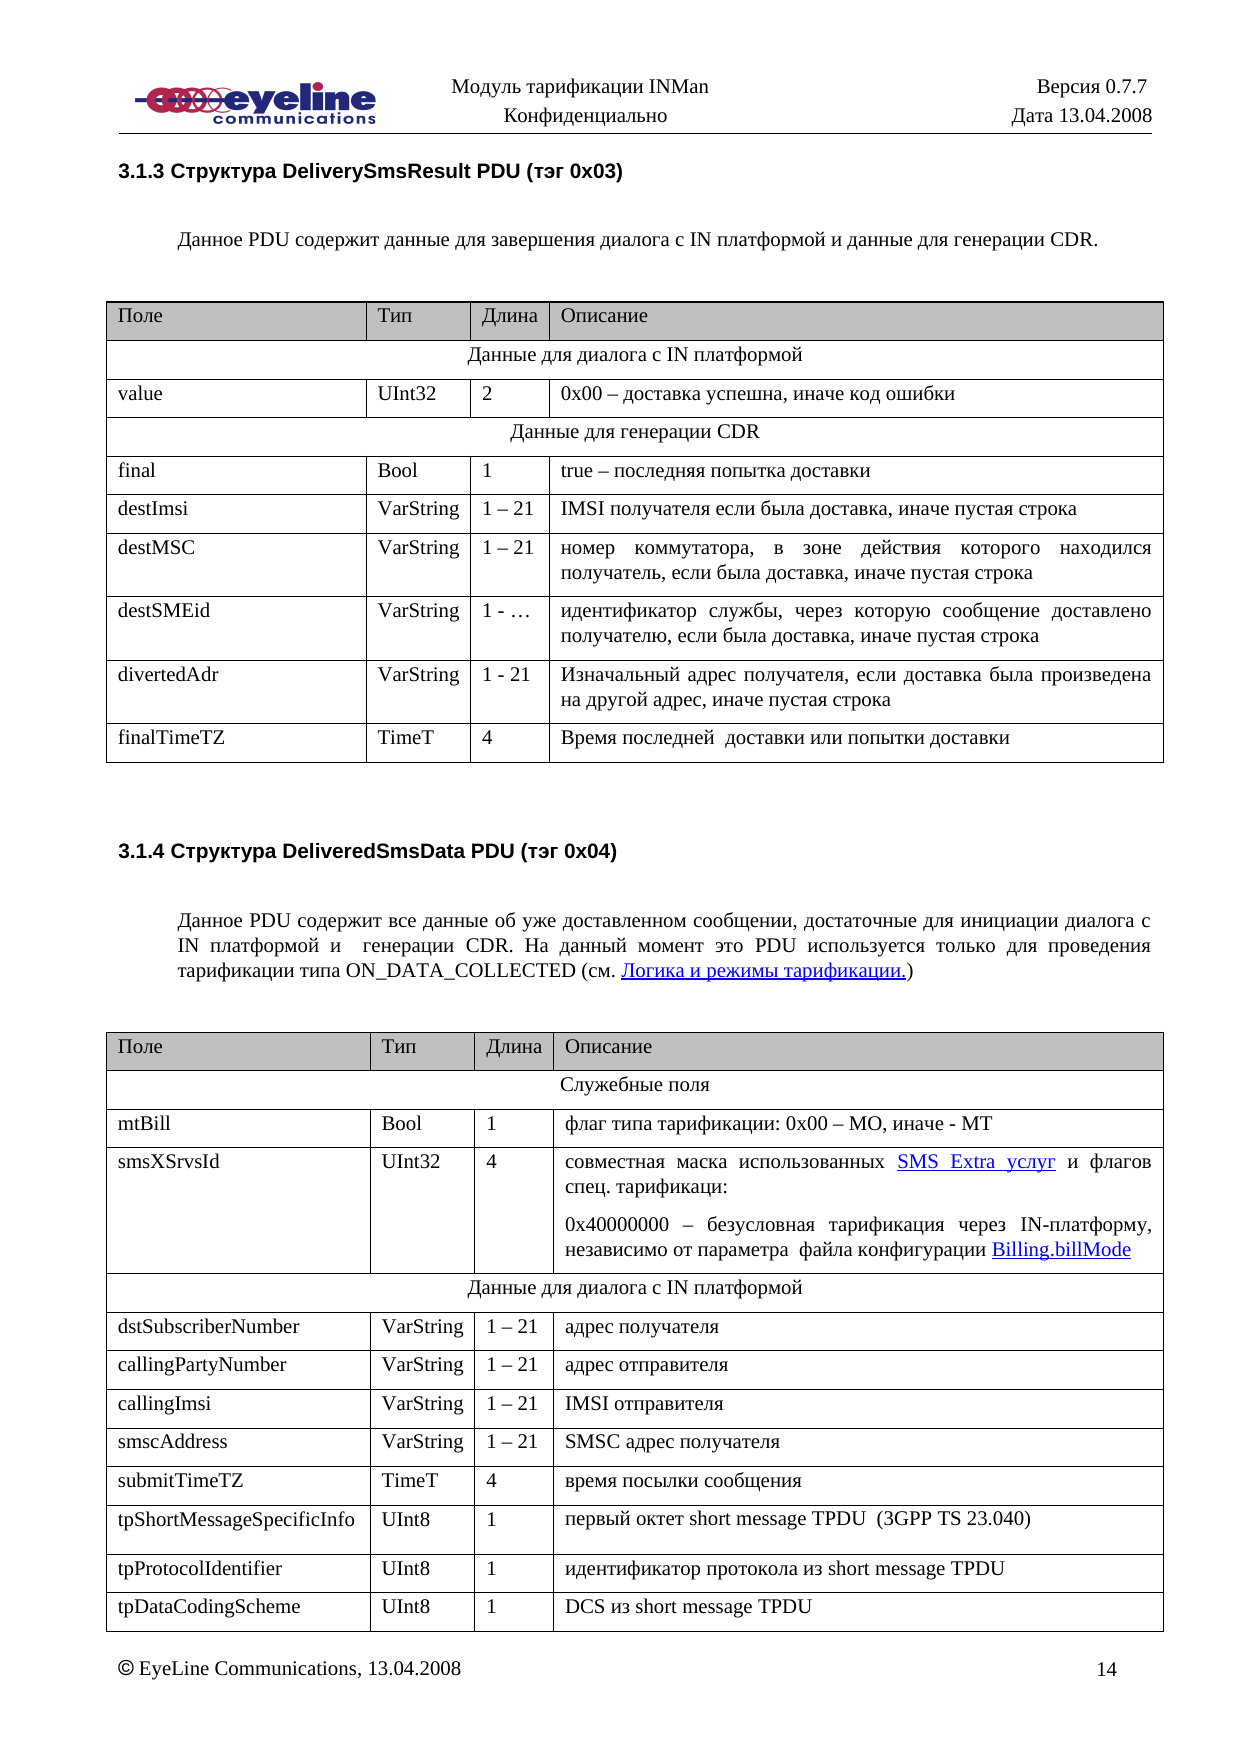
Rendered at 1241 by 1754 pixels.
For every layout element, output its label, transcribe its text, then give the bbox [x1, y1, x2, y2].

table_cell адрес отправителя [554, 1351, 1163, 1389]
table_cell destSMEid [107, 597, 366, 660]
table_cell VarString [367, 597, 470, 660]
table_cell tpDataCodingScheme [107, 1593, 370, 1631]
table_cell 1 – 21 [475, 1429, 553, 1466]
table_cell идентификатор службы, через которую сообщение доставлено получателю, если была доставка, иначе пустая строка [550, 597, 1163, 660]
table_header Описание [550, 303, 1163, 340]
table_cell 1 - … [471, 597, 549, 660]
table_cell совместная маска использованных SMS Extra услуг и флагов спец. тарификаци: 0x40000000 – безусловная тарификация через IN-платформу, независимо от параметра файла конфигурации Billing.billMode [554, 1148, 1163, 1273]
table_header Тип [371, 1033, 474, 1070]
table_cell VarString [371, 1429, 474, 1466]
table_cell mtBill [107, 1110, 370, 1147]
text Данное PDU содержит данные для завершения диалога с IN платформой и данные для генерации CDR. [177, 226, 1151, 251]
table_cell Bool [371, 1110, 474, 1147]
table_cell tpShortMessageSpecificInfo [107, 1506, 370, 1554]
table_cell Данные для генерации CDR [107, 418, 1163, 456]
table_header Поле [107, 303, 366, 340]
table_cell 1 [475, 1593, 553, 1631]
table_cell VarString [367, 661, 470, 723]
table_cell идентификатор протокола из short message TPDU [554, 1555, 1163, 1592]
table_cell 1 – 21 [475, 1390, 553, 1427]
table_cell IMSI получателя если была доставка, иначе пустая строка [550, 495, 1163, 533]
table_cell submitTimeTZ [107, 1467, 370, 1504]
table_cell destMSC [107, 534, 366, 596]
table_cell dstSubscriberNumber [107, 1313, 370, 1350]
table_cell UInt8 [371, 1555, 474, 1592]
table_cell Служебные поля [107, 1071, 1163, 1109]
table_cell 1 – 21 [475, 1313, 553, 1350]
table_cell Данные для диалога с IN платформой [107, 341, 1163, 378]
table_cell SMSC адрес получателя [554, 1429, 1163, 1466]
table_cell UInt8 [371, 1506, 474, 1554]
table_header Длина [471, 303, 549, 340]
table_cell адрес получателя [554, 1313, 1163, 1350]
table_cell Данные для диалога с IN платформой [107, 1274, 1163, 1312]
table_cell флаг типа тарификации: 0x00 – MO, иначе - MT [554, 1110, 1163, 1147]
table_cell время посылки сообщения [554, 1467, 1163, 1504]
table_cell номер коммутатора, в зоне действия которого находился получатель, если была доставка, иначе пустая строка [550, 534, 1163, 596]
table_cell 1 [471, 457, 549, 494]
table_cell smscAddress [107, 1429, 370, 1466]
table_cell IMSI отправителя [554, 1390, 1163, 1427]
picture [135, 82, 376, 124]
table_cell final [107, 457, 366, 494]
table_cell 4 [475, 1467, 553, 1504]
table_cell callingPartyNumber [107, 1351, 370, 1389]
table_cell VarString [367, 534, 470, 596]
table_cell VarString [371, 1351, 474, 1389]
table_cell VarString [367, 495, 470, 533]
table_cell первый октет short message TPDU (3GPP TS 23.040) [554, 1506, 1163, 1554]
table_cell callingImsi [107, 1390, 370, 1427]
table_header Поле [107, 1033, 370, 1070]
table_cell smsXSrvsId [107, 1148, 370, 1273]
table_header Тип [367, 303, 470, 340]
table_cell TimeT [371, 1467, 474, 1504]
table_header Длина [475, 1033, 553, 1070]
table_cell finalTimeTZ [107, 724, 366, 762]
subtitle Структура DeliveredSmsData PDU (тэг 0x04) [118, 838, 1151, 863]
table_cell Время последней доставки или попытки доставки [550, 724, 1163, 762]
table_cell Изначальный адрес получателя, если доставка была произведена на другой адрес, иначе пустая строка [550, 661, 1163, 723]
table_cell divertedAdr [107, 661, 366, 723]
table_cell 1 – 21 [475, 1351, 553, 1389]
table_cell 1 [475, 1506, 553, 1554]
table_cell destImsi [107, 495, 366, 533]
table_cell UInt32 [367, 380, 470, 417]
table_cell 1 – 21 [471, 534, 549, 596]
table_cell 4 [471, 724, 549, 762]
table_cell UInt8 [371, 1593, 474, 1631]
subtitle Структура DeliverySmsResult PDU (тэг 0x03) [118, 158, 1151, 183]
table_cell 1 – 21 [471, 495, 549, 533]
table_cell 4 [475, 1148, 553, 1273]
table_cell DCS из short message TPDU [554, 1593, 1163, 1631]
table_cell TimeT [367, 724, 470, 762]
table_cell true – последняя попытка доставки [550, 457, 1163, 494]
table_cell 1 [475, 1555, 553, 1592]
table_cell VarString [371, 1390, 474, 1427]
table_cell value [107, 380, 366, 417]
table_cell 0x00 – доставка успешна, иначе код ошибки [550, 380, 1163, 417]
table_cell UInt32 [371, 1148, 474, 1273]
table_cell 2 [471, 380, 549, 417]
table_cell tpProtocolIdentifier [107, 1555, 370, 1592]
table_cell 1 - 21 [471, 661, 549, 723]
table_header Описание [554, 1033, 1163, 1070]
text Данное PDU содержит все данные об уже доставленном сообщении, достаточные для инициации диалога с IN платформой и генерации CDR. На данный момент это PDU используется только для проведения тарификации типа ON_DATA_COLLECTED (см. Логика и режимы тарификации.) [177, 907, 1151, 982]
table_cell VarString [371, 1313, 474, 1350]
table_cell Bool [367, 457, 470, 494]
table_cell 1 [475, 1110, 553, 1147]
